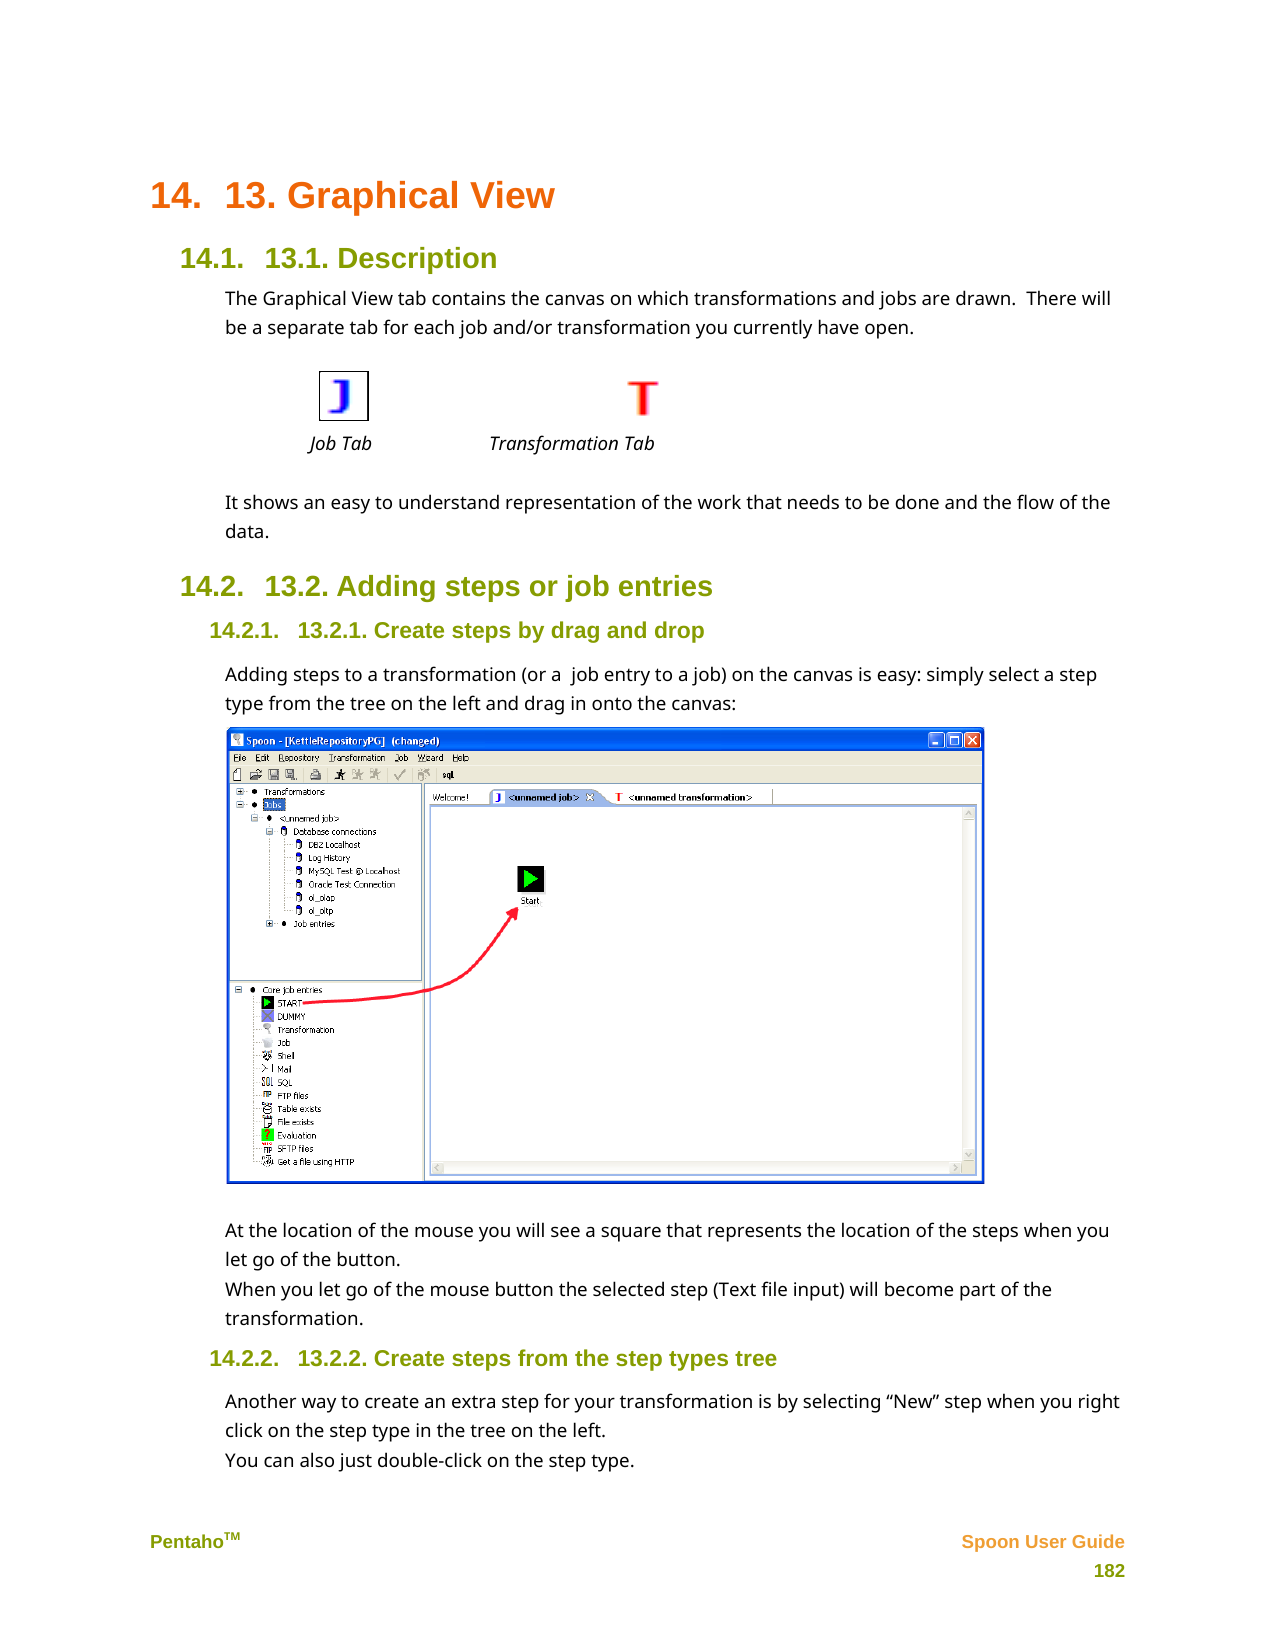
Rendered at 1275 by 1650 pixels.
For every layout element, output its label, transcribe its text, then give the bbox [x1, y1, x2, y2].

text At the location of the mouse you will see a square that represents the location of the steps when you let go of the button. [225, 1214, 1125, 1273]
text Job Tab Transformation Tab [225, 427, 1125, 457]
subtitle 13.2.1. Create steps by drag and drop [209, 611, 1125, 646]
text When you let go of the mouse button the selected step (Text file input) will become part of the transformation. [225, 1273, 1125, 1331]
subtitle 13.2.2. Create steps from the step types tree [209, 1338, 1125, 1373]
text You can also just double-click on the step type. [225, 1444, 1125, 1473]
subtitle 13.2. Adding steps or job entries [179, 569, 1125, 604]
subtitle 13. Graphical View [150, 181, 1125, 216]
text It shows an easy to understand representation of the work that needs to be done and the flow of the data. [225, 486, 1125, 544]
picture [620, 377, 668, 422]
text The Graphical View tab contains the canvas on which transformations and jobs are drawn. There will be a separate tab for each job and/or transformation you currently have open. [225, 282, 1125, 340]
picture [320, 372, 368, 420]
subtitle 13.1. Description [179, 241, 1125, 275]
text Adding steps to a transformation (or a job entry to a job) on the canvas is easy: simply select a step type from the tree on the left and drag in onto the canvas: [225, 658, 1125, 716]
text Another way to create an extra step for your transformation is by selecting “New” step when you right click on the step type in the tree on the left. [225, 1385, 1125, 1444]
picture [226, 727, 985, 1184]
